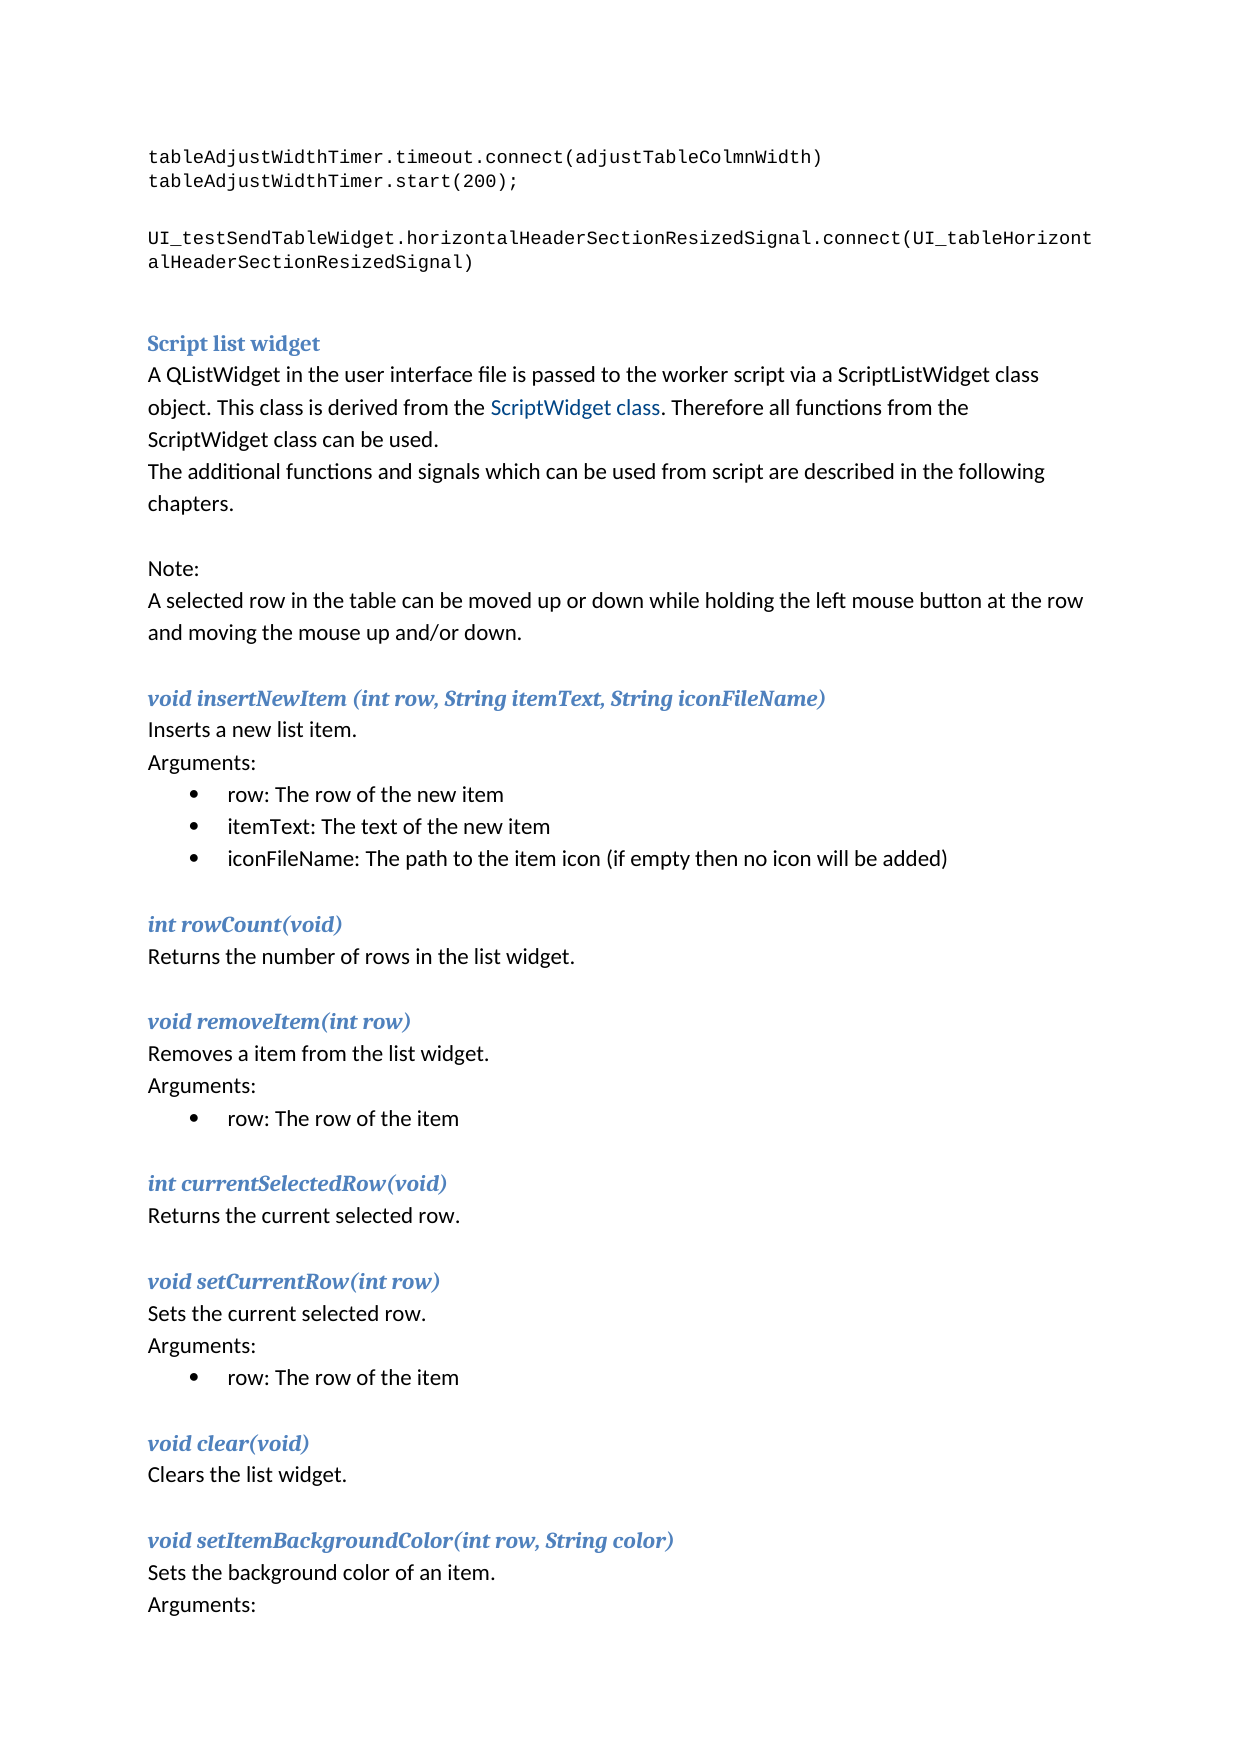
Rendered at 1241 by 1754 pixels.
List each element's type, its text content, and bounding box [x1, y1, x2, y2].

subtitle Script list widget [148, 330, 1093, 357]
subtitle void removeItem(int row) [148, 1009, 1093, 1035]
text Arguments: [148, 748, 1093, 776]
subtitle void insertNewItem (int row, String itemText, String iconFileName) [148, 685, 1093, 712]
text tableAdjustWidthTimer.timeout.connect(adjustTableColmnWidth) [148, 148, 1093, 169]
text UI_testSendTableWidget.horizontalHeaderSectionResizedSignal.connect(UI_tableHorizontalHeaderSectionResizedSignal) [148, 228, 1093, 274]
list row: The row of the new item [190, 780, 1093, 808]
list row: The row of the item [190, 1104, 1093, 1132]
text Note: [148, 554, 1093, 582]
subtitle void setItemBackgroundColor(int row, String color) [148, 1528, 1093, 1554]
text A QListWidget in the user interface file is passed to the worker script via a ScriptListWidget class object. This class is derived from the ScriptWidget class. Therefore all functions from the ScriptWidget class can be used. [148, 361, 1093, 453]
list itemText: The text of the new item [190, 812, 1093, 840]
text Arguments: [148, 1331, 1093, 1359]
text Returns the current selected row. [148, 1201, 1093, 1229]
text Sets the current selected row. [148, 1299, 1093, 1327]
subtitle int currentSelectedRow(void) [148, 1171, 1093, 1197]
subtitle int rowCount(void) [148, 912, 1093, 938]
text Clears the list widget. [148, 1461, 1093, 1488]
text A selected row in the table can be moved up or down while holding the left mouse button at the row and moving the mouse up and/or down. [148, 586, 1093, 646]
text The additional functions and signals which can be used from script are described in the following chapters. [148, 457, 1093, 517]
text Arguments: [148, 1590, 1093, 1618]
subtitle void setCurrentRow(int row) [148, 1268, 1093, 1295]
text Inserts a new list item. [148, 716, 1093, 743]
text tableAdjustWidthTimer.start(200); [148, 172, 1093, 193]
text Arguments: [148, 1071, 1093, 1099]
text Returns the number of rows in the list widget. [148, 942, 1093, 970]
subtitle void clear(void) [148, 1430, 1093, 1457]
list row: The row of the item [190, 1363, 1093, 1391]
text Sets the background color of an item. [148, 1558, 1093, 1586]
list iconFileName: The path to the item icon (if empty then no icon will be added) [190, 844, 1093, 872]
text Removes a item from the list widget. [148, 1039, 1093, 1067]
